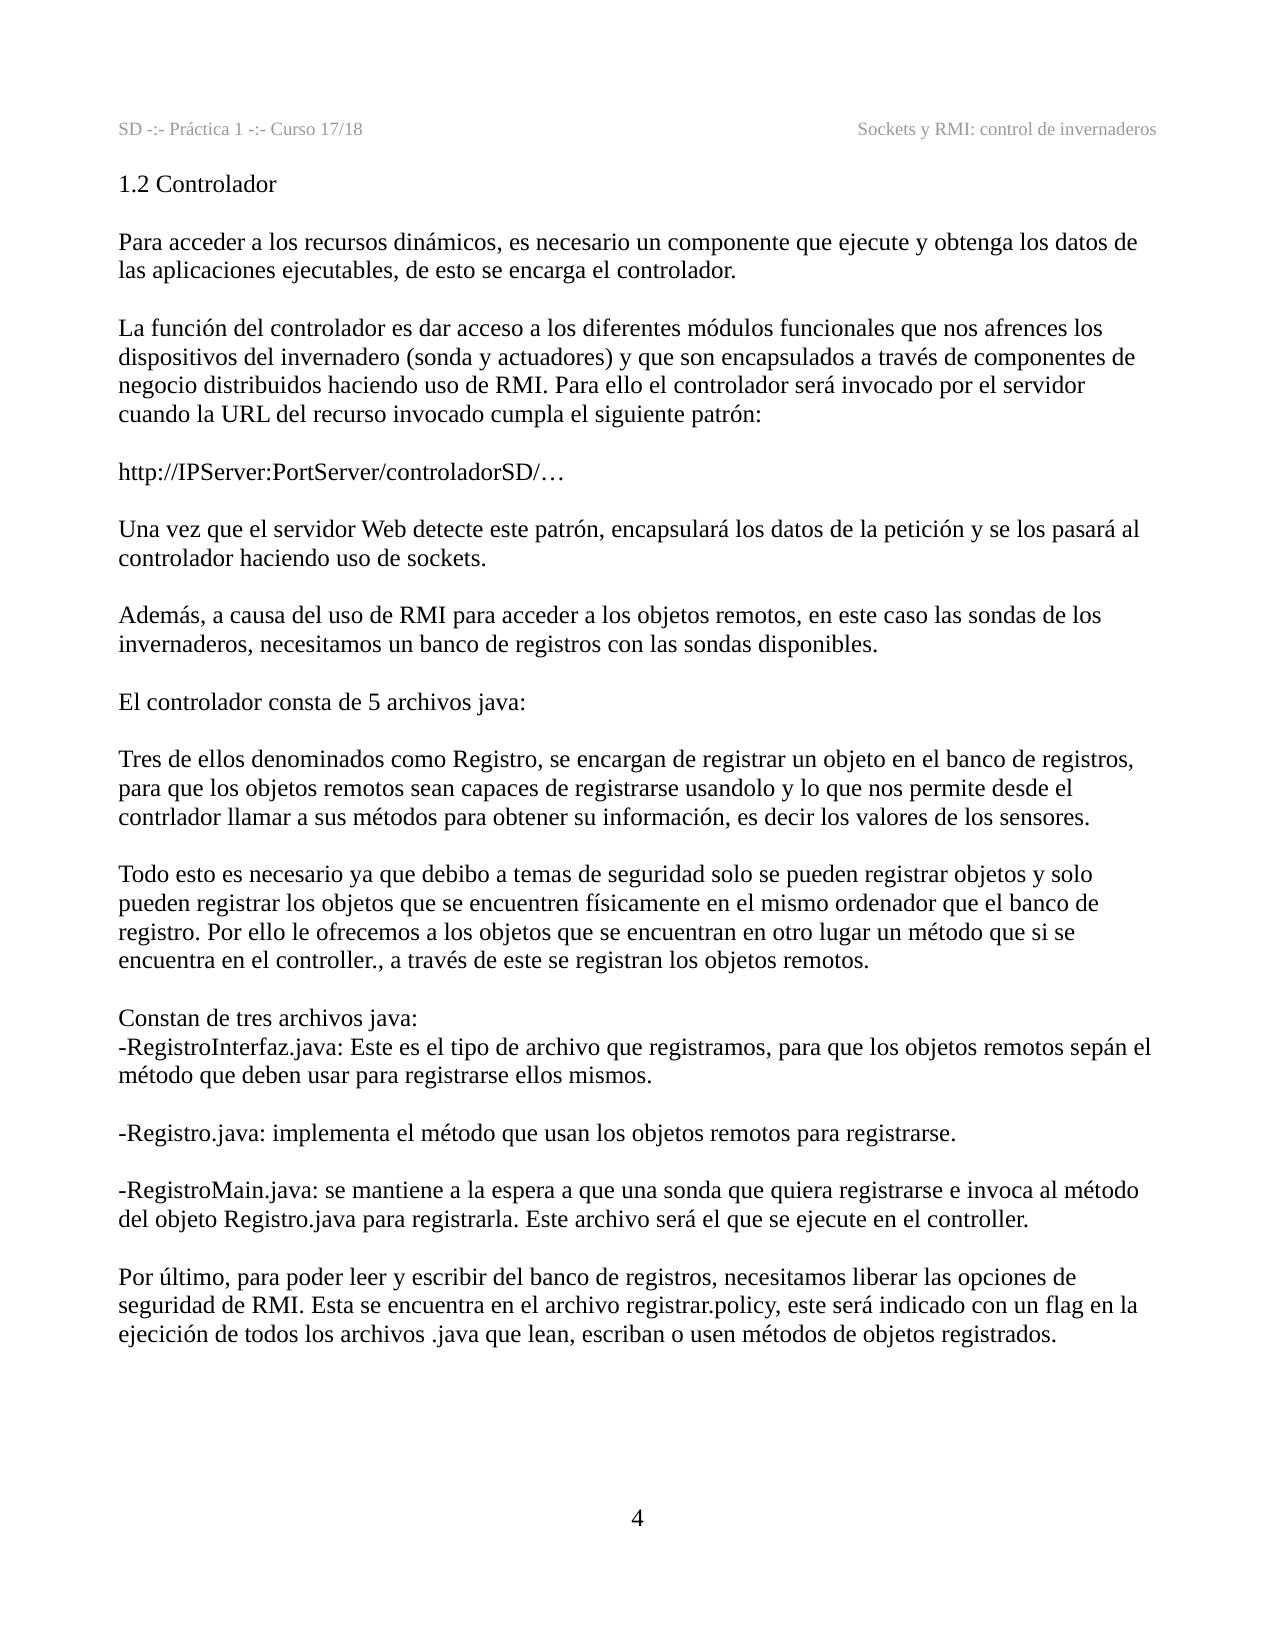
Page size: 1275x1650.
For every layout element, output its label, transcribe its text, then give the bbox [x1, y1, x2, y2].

text La función del controlador es dar acceso a los diferentes módulos funcionales que nos afrences los dispositivos del invernadero (sonda y actuadores) y que son encapsulados a través de componentes de negocio distribuidos haciendo uso de RMI. Para ello el controlador será invocado por el servidor cuando la URL del recurso invocado cumpla el siguiente patrón: [118, 313, 1157, 428]
text Por último, para poder leer y escribir del banco de registros, necesitamos liberar las opciones de seguridad de RMI. Esta se encuentra en el archivo registrar.policy, este será indicado con un flag en la ejecición de todos los archivos .java que lean, escriban o usen métodos de objetos registrados. [118, 1262, 1157, 1348]
text -RegistroInterfaz.java: Este es el tipo de archivo que registramos, para que los objetos remotos sepán el método que deben usar para registrarse ellos mismos. [118, 1032, 1157, 1089]
text -Registro.java: implementa el método que usan los objetos remotos para registrarse. [118, 1118, 1157, 1147]
text Constan de tres archivos java: [118, 1003, 1157, 1032]
text Una vez que el servidor Web detecte este patrón, encapsulará los datos de la petición y se los pasará al controlador haciendo uso de sockets. [118, 514, 1157, 572]
text -RegistroMain.java: se mantiene a la espera a que una sonda que quiera registrarse e invoca al método del objeto Registro.java para registrarla. Este archivo será el que se ejecute en el controller. [118, 1175, 1157, 1233]
text 1.2 Controlador [118, 169, 1157, 198]
text Además, a causa del uso de RMI para acceder a los objetos remotos, en este caso las sondas de los invernaderos, necesitamos un banco de registros con las sondas disponibles. [118, 600, 1157, 658]
text Todo esto es necesario ya que debibo a temas de seguridad solo se pueden registrar objetos y solo pueden registrar los objetos que se encuentren físicamente en el mismo ordenador que el banco de registro. Por ello le ofrecemos a los objetos que se encuentran en otro lugar un método que si se encuentra en el controller., a través de este se registran los objetos remotos. [118, 859, 1157, 974]
text El controlador consta de 5 archivos java: [118, 687, 1157, 715]
text Para acceder a los recursos dinámicos, es necesario un componente que ejecute y obtenga los datos de las aplicaciones ejecutables, de esto se encarga el controlador. [118, 227, 1157, 284]
text Tres de ellos denominados como Registro, se encargan de registrar un objeto en el banco de registros, para que los objetos remotos sean capaces de registrarse usandolo y lo que nos permite desde el contrlador llamar a sus métodos para obtener su información, es decir los valores de los sensores. [118, 744, 1157, 830]
text http://IPServer:PortServer/controladorSD/… [118, 457, 1157, 485]
